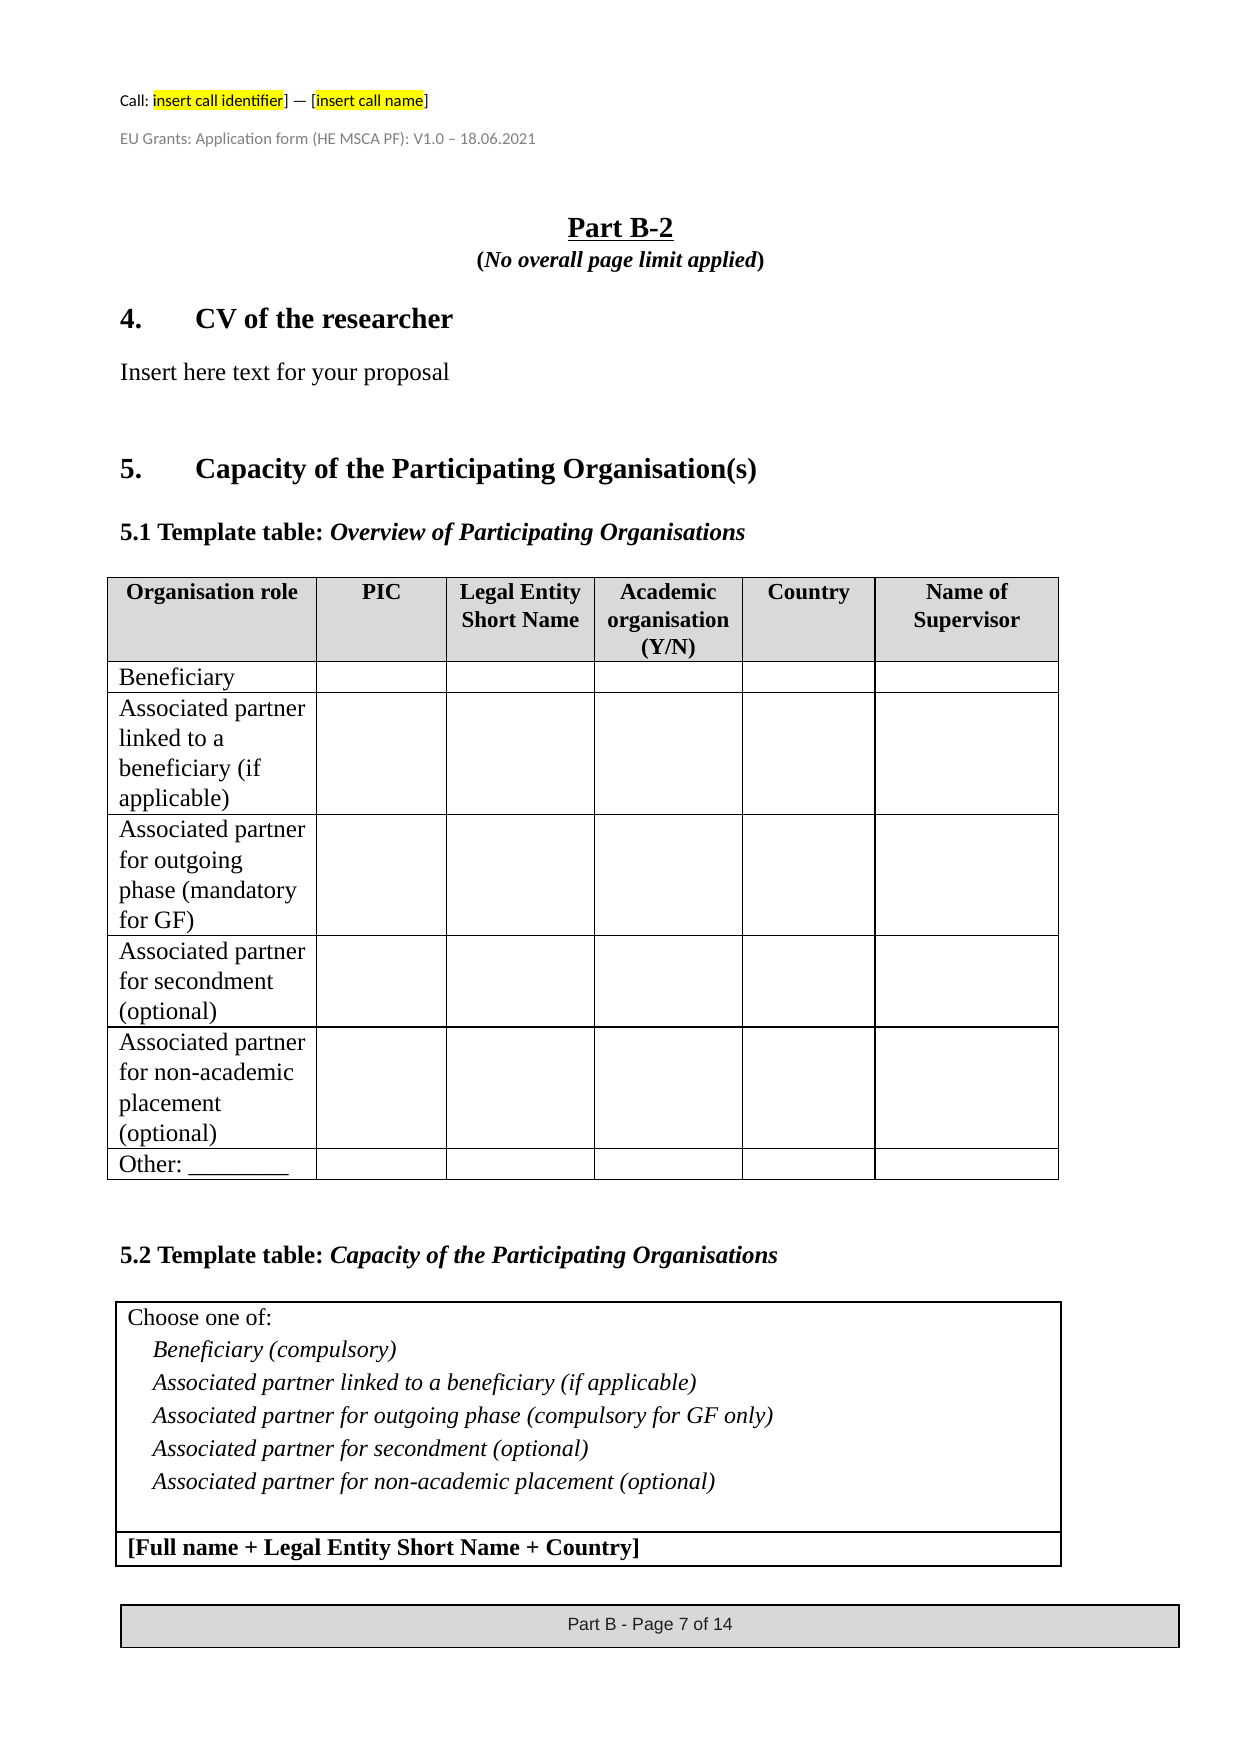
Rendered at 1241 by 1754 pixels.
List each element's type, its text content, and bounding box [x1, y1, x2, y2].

table_cell Associated partner for outgoing phase (mandatory for GF) [108, 815, 316, 935]
table_cell [876, 815, 1058, 935]
table_cell [876, 662, 1058, 692]
table_cell [317, 693, 446, 813]
table_cell [317, 1149, 446, 1179]
table_cell [876, 693, 1058, 813]
table_cell [447, 815, 594, 935]
table_cell [447, 936, 594, 1026]
text (No overall page limit applied) [120, 246, 1121, 272]
table_header Country [743, 578, 874, 661]
table_cell [743, 693, 874, 813]
table_cell [743, 1149, 874, 1179]
table_header PIC [317, 578, 446, 661]
table_cell [Full name + Legal Entity Short Name + Country] [117, 1533, 1060, 1565]
text 5.2 Template table: Capacity of the Participating Organisations [120, 1240, 1121, 1269]
table_header Organisation role [108, 578, 316, 661]
table_header Academic organisation (Y/N) [595, 578, 742, 661]
text 5.1 Template table: Overview of Participating Organisations [120, 517, 1121, 546]
table_header Choose one of:  Beneficiary (compulsory)  Associated partner linked to a beneficiary (if applicable)  Associated partner for outgoing phase (compulsory for GF only)  Associated partner for secondment (optional)  Associated partner for non-academic placement (optional) [117, 1303, 1060, 1531]
table_cell Associated partner for secondment (optional) [108, 936, 316, 1026]
table_cell [447, 693, 594, 813]
table_cell [447, 662, 594, 692]
table_cell [317, 815, 446, 935]
text 4. CV of the researcher [120, 301, 1121, 334]
table_cell [317, 1028, 446, 1148]
table_cell [595, 815, 742, 935]
table_header Name of Supervisor [876, 578, 1058, 661]
text Part B-2 [120, 211, 1121, 244]
table_cell [876, 1028, 1058, 1148]
table_cell [876, 936, 1058, 1026]
table_cell Associated partner for non-academic placement (optional) [108, 1028, 316, 1148]
table_cell [317, 662, 446, 692]
table_cell [743, 1028, 874, 1148]
table_header Legal Entity Short Name [447, 578, 594, 661]
table_cell [595, 1028, 742, 1148]
table_cell [743, 662, 874, 692]
table_cell [447, 1149, 594, 1179]
table_cell Associated partner linked to a beneficiary (if applicable) [108, 693, 316, 813]
table_cell [595, 693, 742, 813]
table_cell [595, 662, 742, 692]
table_cell [317, 936, 446, 1026]
table_cell [743, 815, 874, 935]
table_cell [595, 1149, 742, 1179]
table_cell [743, 936, 874, 1026]
table_cell Other: ________ [108, 1149, 316, 1179]
table_cell [447, 1028, 594, 1148]
text Insert here text for your proposal [120, 357, 1121, 386]
table_cell [595, 936, 742, 1026]
table_cell Beneficiary [108, 662, 316, 692]
table_cell [876, 1149, 1058, 1179]
subtitle 5. Capacity of the Participating Organisation(s) [120, 451, 1121, 485]
